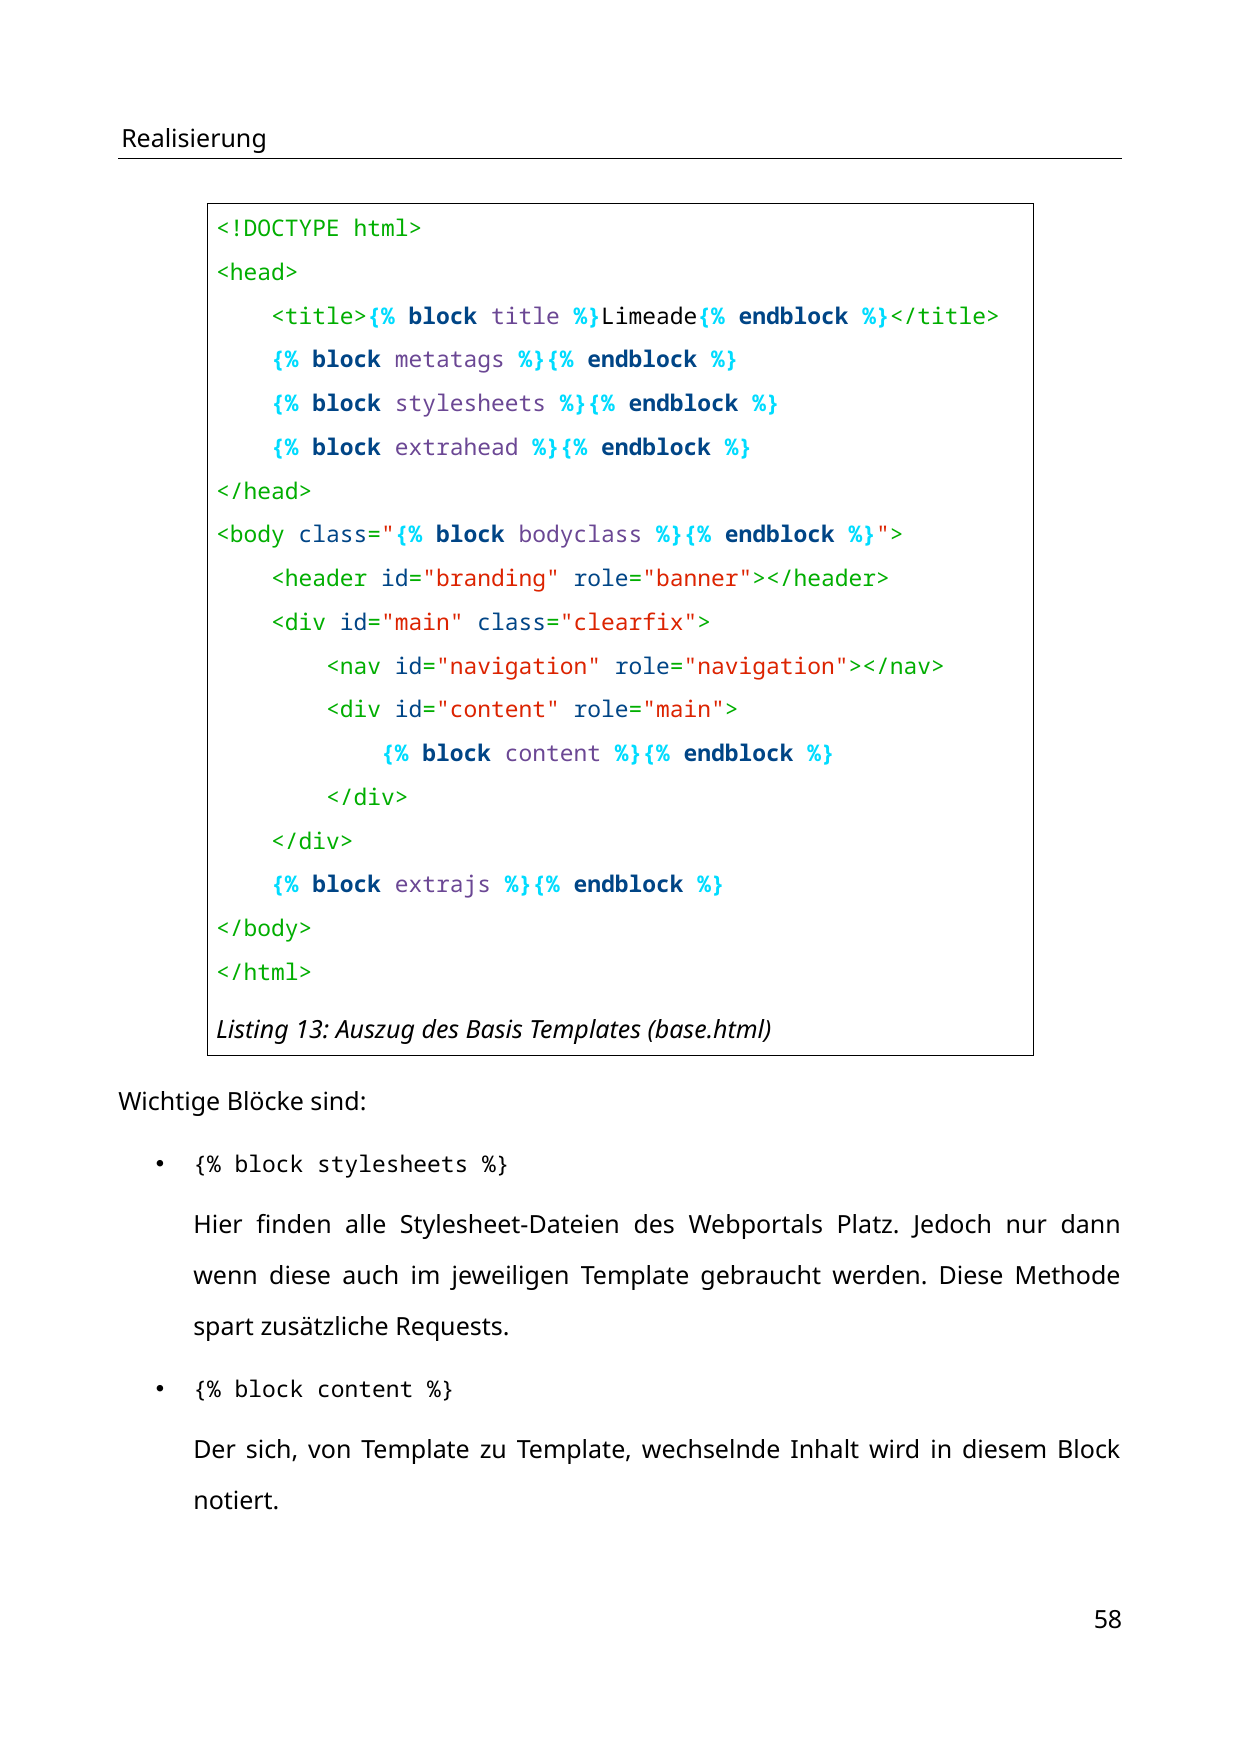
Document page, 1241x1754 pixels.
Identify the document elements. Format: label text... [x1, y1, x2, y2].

text </div> [216, 781, 1024, 812]
text <!DOCTYPE html> [216, 212, 1024, 243]
text <div id="main" class="clearfix"> [216, 606, 1024, 637]
text Wichtige Blöcke sind: [118, 188, 1122, 1118]
list Der sich, von Template zu Template, wechselnde Inhalt wird in diesem Block notiert. [156, 1432, 1122, 1517]
text </body> [216, 912, 1024, 943]
text <head> [216, 256, 1024, 287]
text </div> [216, 825, 1024, 856]
text <body class="{% block bodyclass %}{% endblock %}"> [216, 518, 1024, 550]
text </head> [216, 475, 1024, 506]
list Hier finden alle Stylesheet-Dateien des Webportals Platz. Jedoch nur dann wenn diese auch im jeweiligen Template gebraucht werden. Diese Methode spart zusätzliche Requests. [156, 1207, 1122, 1343]
text {% block metatags %}{% endblock %} [216, 343, 1024, 375]
text </html> [216, 956, 1024, 987]
text {% block extrajs %}{% endblock %} [216, 868, 1024, 900]
text {% block stylesheets %}{% endblock %} [216, 387, 1024, 418]
list Listing 13: Auszug des Basis Templates (base.html) [216, 1012, 1024, 1046]
text <title>{% block title %}Limeade{% endblock %}</title> [216, 300, 1024, 331]
list {% block stylesheets %} [156, 1148, 1122, 1179]
text {% block content %}{% endblock %} [216, 737, 1024, 768]
text <nav id="navigation" role="navigation"></nav> [216, 650, 1024, 681]
text <header id="branding" role="banner"></header> [216, 562, 1024, 593]
text {% block extrahead %}{% endblock %} [216, 431, 1024, 462]
list {% block content %} [156, 1373, 1122, 1404]
text <div id="content" role="main"> [216, 693, 1024, 725]
